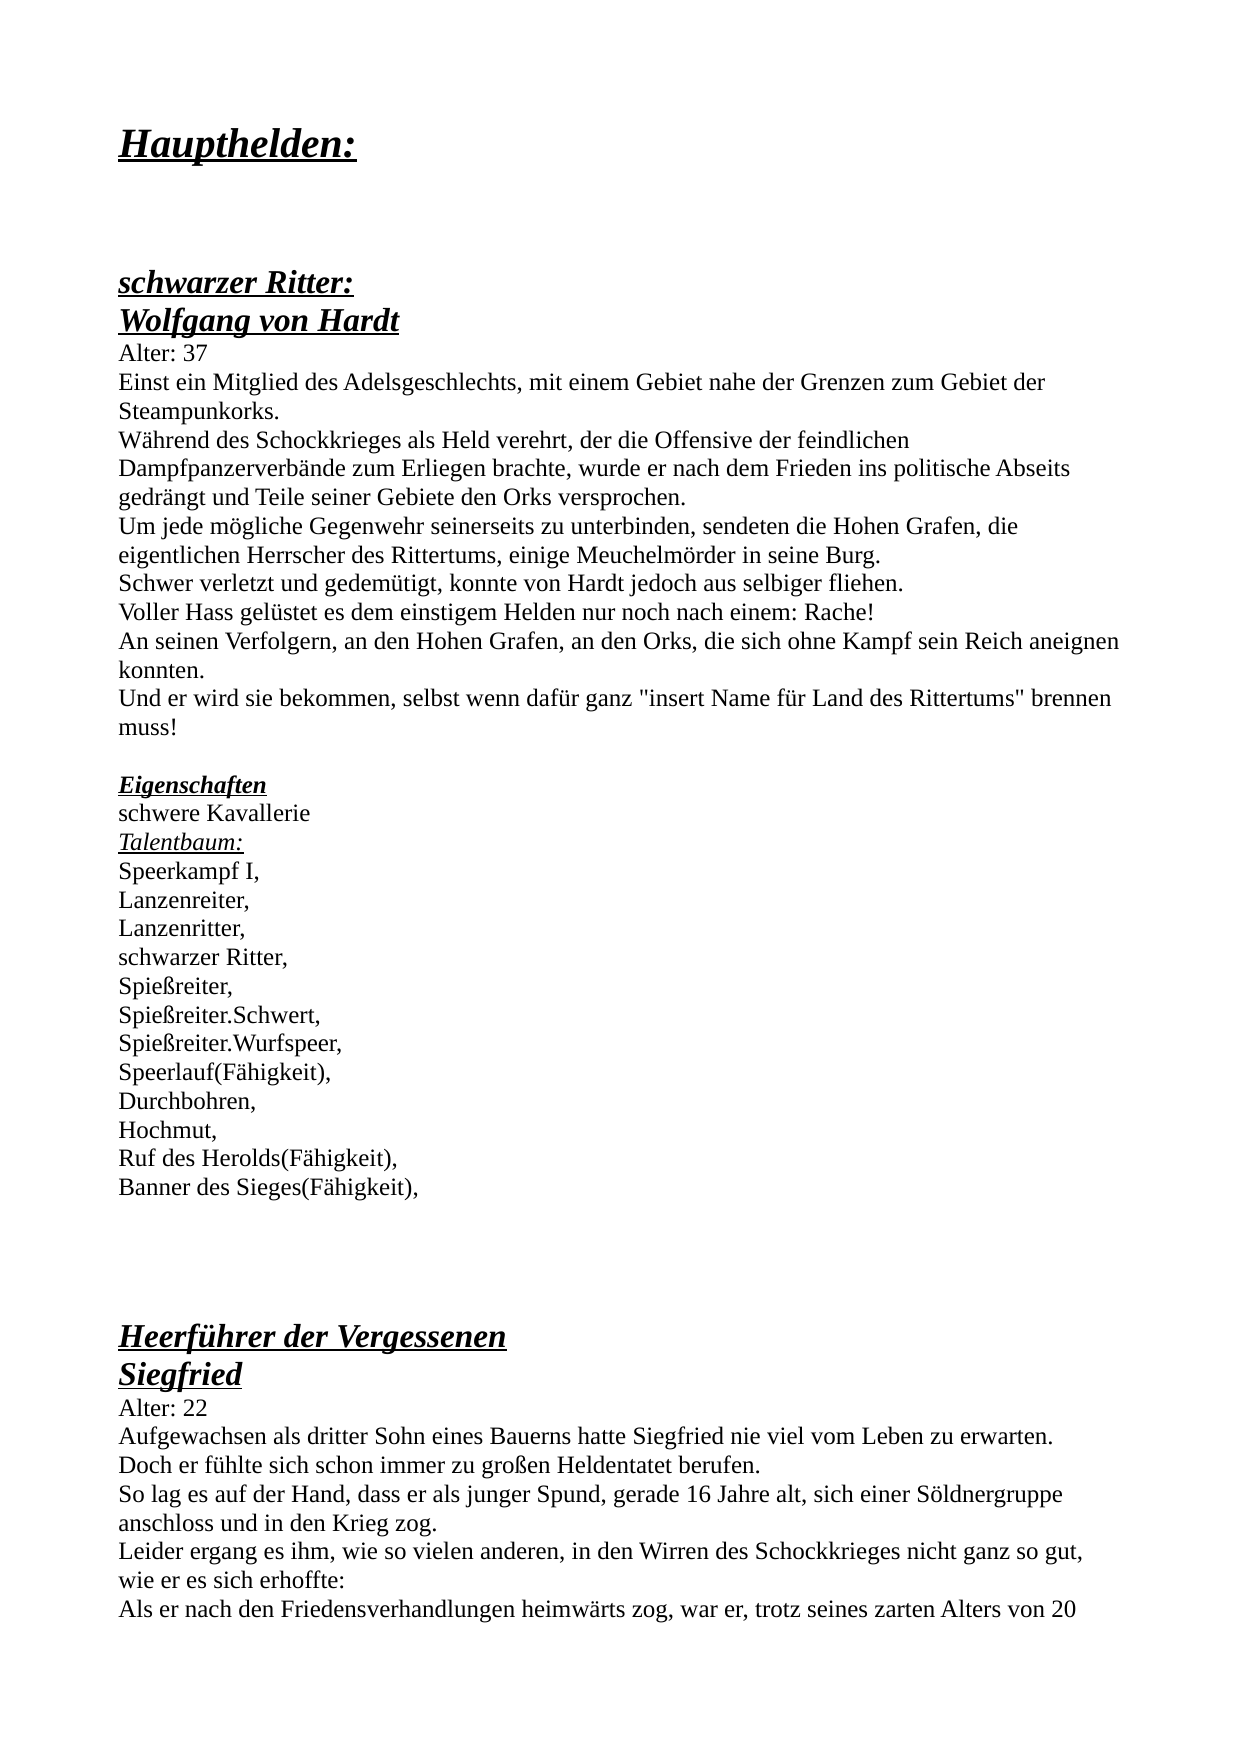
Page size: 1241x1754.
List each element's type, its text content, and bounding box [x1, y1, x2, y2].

text An seinen Verfolgern, an den Hohen Grafen, an den Orks, die sich ohne Kampf sein Reich aneignen konnten. [118, 626, 1122, 683]
text Alter: 22 [118, 1393, 1122, 1421]
text Eigenschaften [118, 770, 1122, 798]
text Als er nach den Friedensverhandlungen heimwärts zog, war er, trotz seines zarten Alters von 20 [118, 1594, 1122, 1623]
text Speerlauf(Fähigkeit), [118, 1057, 1122, 1086]
text Um jede mögliche Gegenwehr seinerseits zu unterbinden, sendeten die Hohen Grafen, die eigentlichen Herrscher des Rittertums, einige Meuchelmörder in seine Burg. [118, 511, 1122, 568]
text Spießreiter.Schwert, [118, 1000, 1122, 1028]
text Doch er fühlte sich schon immer zu großen Heldentatet berufen. [118, 1450, 1122, 1479]
text Wolfgang von Hardt [118, 300, 1122, 338]
text Schwer verletzt und gedemütigt, konnte von Hardt jedoch aus selbiger fliehen. [118, 568, 1122, 597]
text Banner des Sieges(Fähigkeit), [118, 1172, 1122, 1201]
text Haupthelden: [118, 118, 1122, 166]
text So lag es auf der Hand, dass er als junger Spund, gerade 16 Jahre alt, sich einer Söldnergruppe anschloss und in den Krieg zog. [118, 1479, 1122, 1536]
text Durchbohren, [118, 1086, 1122, 1115]
text Spießreiter.Wurfspeer, [118, 1028, 1122, 1057]
text Hochmut, [118, 1115, 1122, 1143]
text Lanzenreiter, [118, 885, 1122, 913]
text Einst ein Mitglied des Adelsgeschlechts, mit einem Gebiet nahe der Grenzen zum Gebiet der Steampunkorks. [118, 367, 1122, 425]
text Heerführer der Vergessenen [118, 1316, 1122, 1354]
text Alter: 37 [118, 338, 1122, 367]
text Talentbaum: [118, 827, 1122, 856]
text schwarzer Ritter, [118, 942, 1122, 971]
text schwarzer Ritter: [118, 262, 1122, 300]
text Siegfried [118, 1354, 1122, 1393]
text schwere Kavallerie [118, 798, 1122, 827]
text Leider ergang es ihm, wie so vielen anderen, in den Wirren des Schockkrieges nicht ganz so gut, wie er es sich erhoffte: [118, 1536, 1122, 1594]
text Voller Hass gelüstet es dem einstigem Helden nur noch nach einem: Rache! [118, 597, 1122, 626]
text Lanzenritter, [118, 913, 1122, 942]
text Ruf des Herolds(Fähigkeit), [118, 1143, 1122, 1172]
text Aufgewachsen als dritter Sohn eines Bauerns hatte Siegfried nie viel vom Leben zu erwarten. [118, 1421, 1122, 1450]
text Speerkampf I, [118, 856, 1122, 885]
text Und er wird sie bekommen, selbst wenn dafür ganz "insert Name für Land des Rittertums" brennen muss! [118, 683, 1122, 741]
text Während des Schockkrieges als Held verehrt, der die Offensive der feindlichen Dampfpanzerverbände zum Erliegen brachte, wurde er nach dem Frieden ins politische Abseits gedrängt und Teile seiner Gebiete den Orks versprochen. [118, 425, 1122, 511]
text Spießreiter, [118, 971, 1122, 1000]
